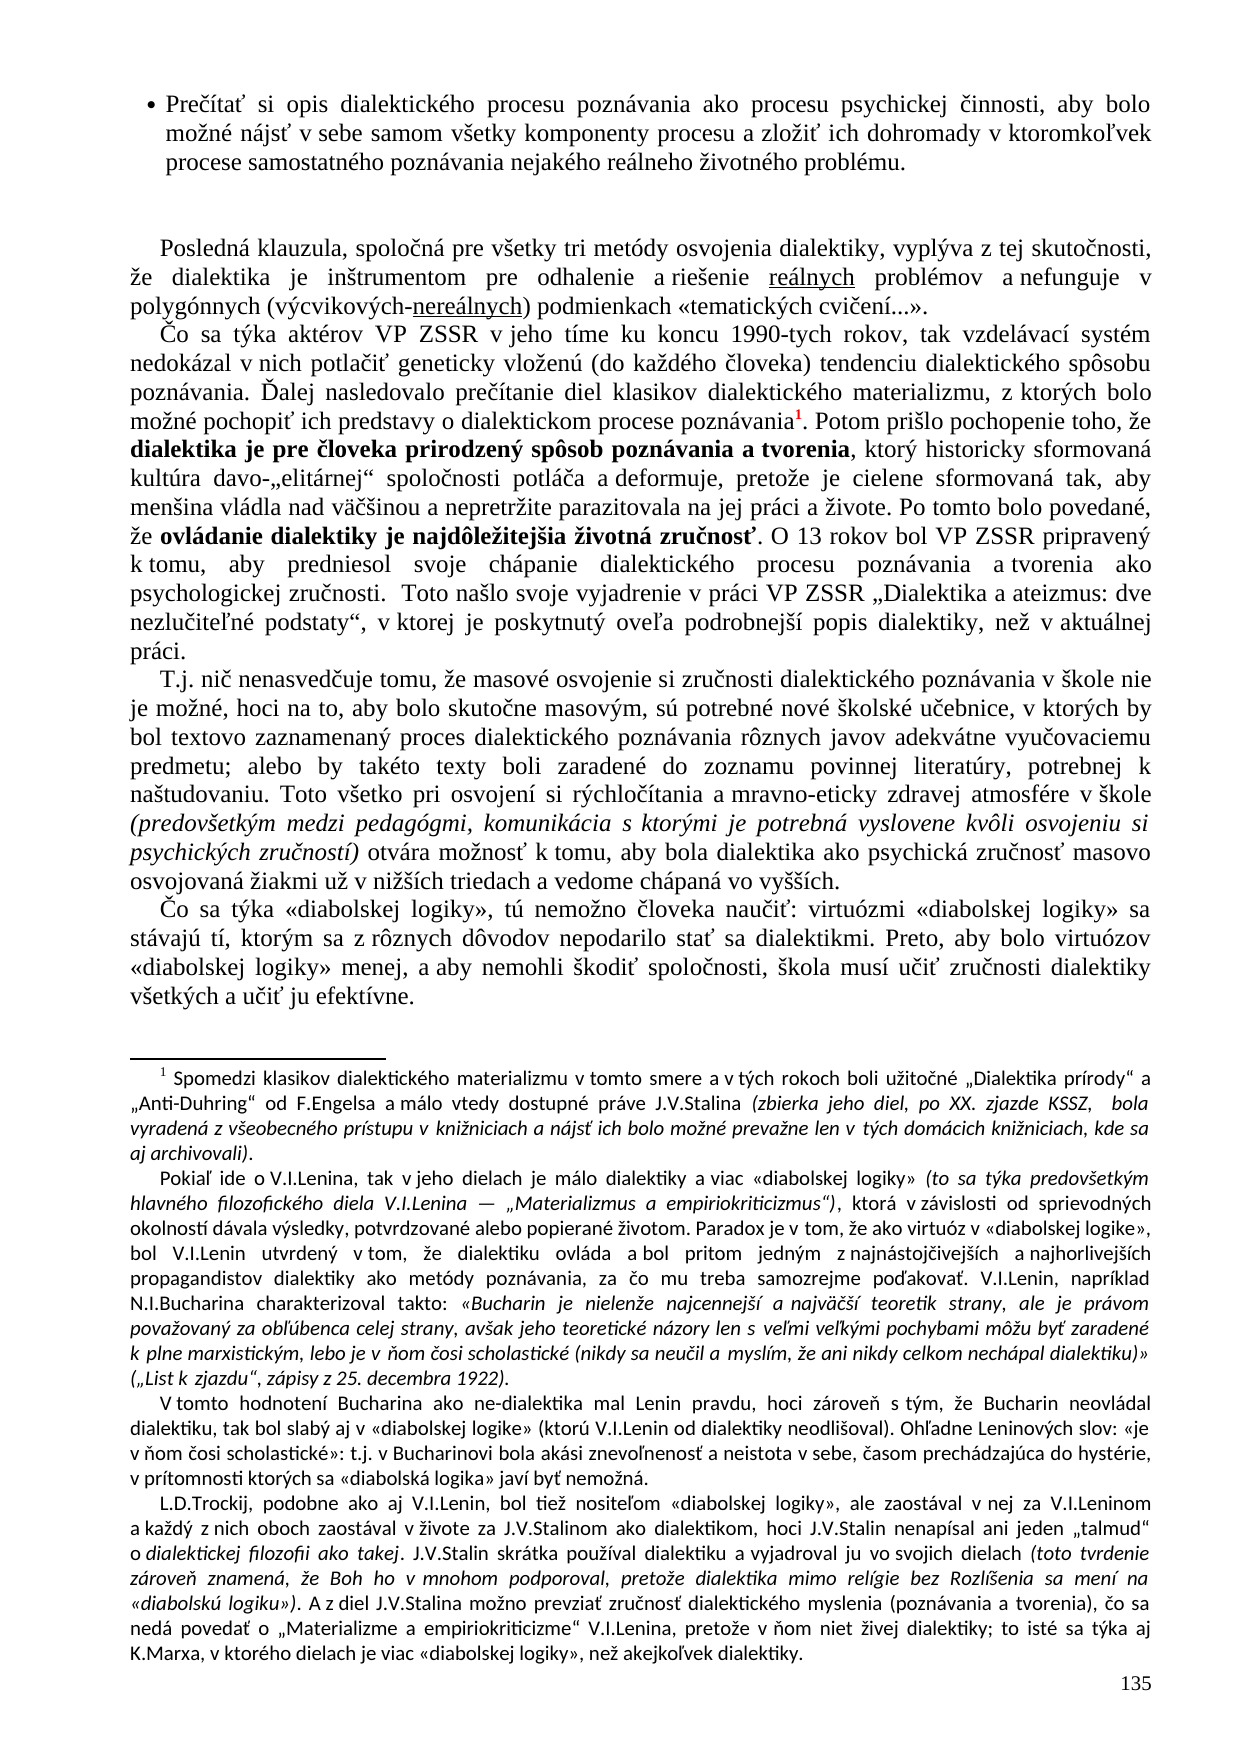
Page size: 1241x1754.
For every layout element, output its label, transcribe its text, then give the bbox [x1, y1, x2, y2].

text V tomto hodnotení Bucharina ako ne-dialektika mal Lenin pravdu, hoci zároveň s tým, že Bucharin neovládal dialektiku, tak bol slabý aj v «diabolskej logike» (ktorú V.I.Lenin od dialektiky neodlišoval). Ohľadne Leninových slov: «je v ňom čosi scholastické»: t.j. v Bucharinovi bola akási znevoľnenosť a neistota v sebe, časom prechádzajúca do hystérie, v prítomnosti ktorých sa «diabolská logika» javí byť nemožná. [130, 1390, 1152, 1490]
text T.j. nič nenasvedčuje tomu, že masové osvojenie si zručnosti dialektického poznávania v škole nie je možné, hoci na to, aby bolo skutočne masovým, sú potrebné nové školské učebnice, v ktorých by bol textovo zaznamenaný proces dialektického poznávania rôznych javov adekvátne vyučovaciemu predmetu; alebo by takéto texty boli zaradené do zoznamu povinnej literatúry, potrebnej k naštudovaniu. Toto všetko pri osvojení si rýchločítania a mravno-eticky zdravej atmosfére v škole (predovšetkým medzi pedagógmi, komunikácia s ktorými je potrebná vyslovene kvôli osvojeniu si psychických zručností) otvára možnosť k tomu, aby bola dialektika ako psychická zručnosť masovo osvojovaná žiakmi už v nižších triedach a vedome chápaná vo vyšších. [130, 664, 1152, 894]
list Prečítať si opis dialektického procesu poznávania ako procesu psychickej činnosti, aby bolo možné nájsť v sebe samom všetky komponenty procesu a zložiť ich dohromady v ktoromkoľvek procese samostatného poznávania nejakého reálneho životného problému. [148, 89, 1152, 176]
text L.D.Trockij, podobne ako aj V.I.Lenin, bol tiež nositeľom «diabolskej logiky», ale zaostával v nej za V.I.Leninom a každý z nich oboch zaostával v živote za J.V.Stalinom ako dialektikom, hoci J.V.Stalin nenapísal ani jeden „talmud“ o dialektickej filozofii ako takej. J.V.Stalin skrátka používal dialektiku a vyjadroval ju vo svojich dielach (toto tvrdenie zároveň znamená, že Boh ho v mnohom podporoval, pretože dialektika mimo relígie bez Rozlíšenia sa mení na «diabolskú logiku»). A z diel J.V.Stalina možno prevziať zručnosť dialektického myslenia (poznávania a tvorenia), čo sa nedá povedať o „Materializme a empiriokriticizme“ V.I.Lenina, pretože v ňom niet živej dialektiky; to isté sa týka aj K.Marxa, v ktorého dielach je viac «diabolskej logiky», než akejkoľvek dialektiky. [130, 1490, 1152, 1665]
text Čo sa týka «diabolskej logiky», tú nemožno človeka naučiť: virtuózmi «diabolskej logiky» sa stávajú tí, ktorým sa z rôznych dôvodov nepodarilo stať sa dialektikmi. Preto, aby bolo virtuózov «diabolskej logiky» menej, a aby nemohli škodiť spoločnosti, škola musí učiť zručnosti dialektiky všetkých a učiť ju efektívne. [130, 894, 1152, 1009]
text Pokiaľ ide o V.I.Lenina, tak v jeho dielach je málo dialektiky a viac «diabolskej logiky» (to sa týka predovšetkým hlavného filozofického diela V.I.Lenina — „Materializmus a empiriokriticizmus“), ktorá v závislosti od sprievodných okolností dávala výsledky, potvrdzované alebo popierané životom. Paradox je v tom, že ako virtuóz v «diabolskej logike», bol V.I.Lenin utvrdený v tom, že dialektiku ovláda a bol pritom jedným z najnástojčivejších a najhorlivejších propagandistov dialektiky ako metódy poznávania, za čo mu treba samozrejme poďakovať. V.I.Lenin, napríklad N.I.Bucharina charakterizoval takto: «Bucharin je nielenže najcennejší a najväčší teoretik strany, ale je právom považovaný za obľúbenca celej strany, avšak jeho teoretické názory len s veľmi veľkými pochybami môžu byť zaradené k plne marxistickým, lebo je v ňom čosi scholastické (nikdy sa neučil a myslím, že ani nikdy celkom nechápal dialektiku)» („List k zjazdu“, zápisy z 25. decembra 1922). [130, 1165, 1152, 1390]
text Čo sa týka aktérov VP ZSSR v jeho tíme ku koncu 1990-tych rokov, tak vzdelávací systém nedokázal v nich potlačiť geneticky vloženú (do každého človeka) tendenciu dialektického spôsobu poznávania. Ďalej nasledovalo prečítanie diel klasikov dialektického materializmu, z ktorých bolo možné pochopiť ich predstavy o dialektickom procese poznávania. Potom prišlo pochopenie toho, že dialektika je pre človeka prirodzený spôsob poznávania a tvorenia, ktorý historicky sformovaná kultúra davo-„elitárnej“ spoločnosti potláča a deformuje, pretože je cielene sformovaná tak, aby menšina vládla nad väčšinou a nepretržite parazitovala na jej práci a živote. Po tomto bolo povedané, že ovládanie dialektiky je najdôležitejšia životná zručnosť. O 13 rokov bol VP ZSSR pripravený k tomu, aby predniesol svoje chápanie dialektického procesu poznávania a tvorenia ako psychologickej zručnosti. Toto našlo svoje vyjadrenie v práci VP ZSSR „Dialektika a ateizmus: dve nezlučiteľné podstaty“, v ktorej je poskytnutý oveľa podrobnejší popis dialektiky, než v aktuálnej práci. [130, 319, 1152, 664]
text Spomedzi klasikov dialektického materializmu v tomto smere a v tých rokoch boli užitočné „Dialektika prírody“ a „Anti-Duhring“ od F.Engelsa a málo vtedy dostupné práve J.V.Stalina (zbierka jeho diel, po XX. zjazde KSSZ, bola vyradená z všeobecného prístupu v knižniciach a nájsť ich bolo možné prevažne len v tých domácich knižniciach, kde sa aj archivovali). [130, 1065, 1152, 1165]
text Posledná klauzula, spoločná pre všetky tri metódy osvojenia dialektiky, vyplýva z tej skutočnosti, že dialektika je inštrumentom pre odhalenie a riešenie reálnych problémov a nefunguje v polygónnych (výcvikových-nereálnych) podmienkach «tematických cvičení...». [130, 233, 1152, 319]
